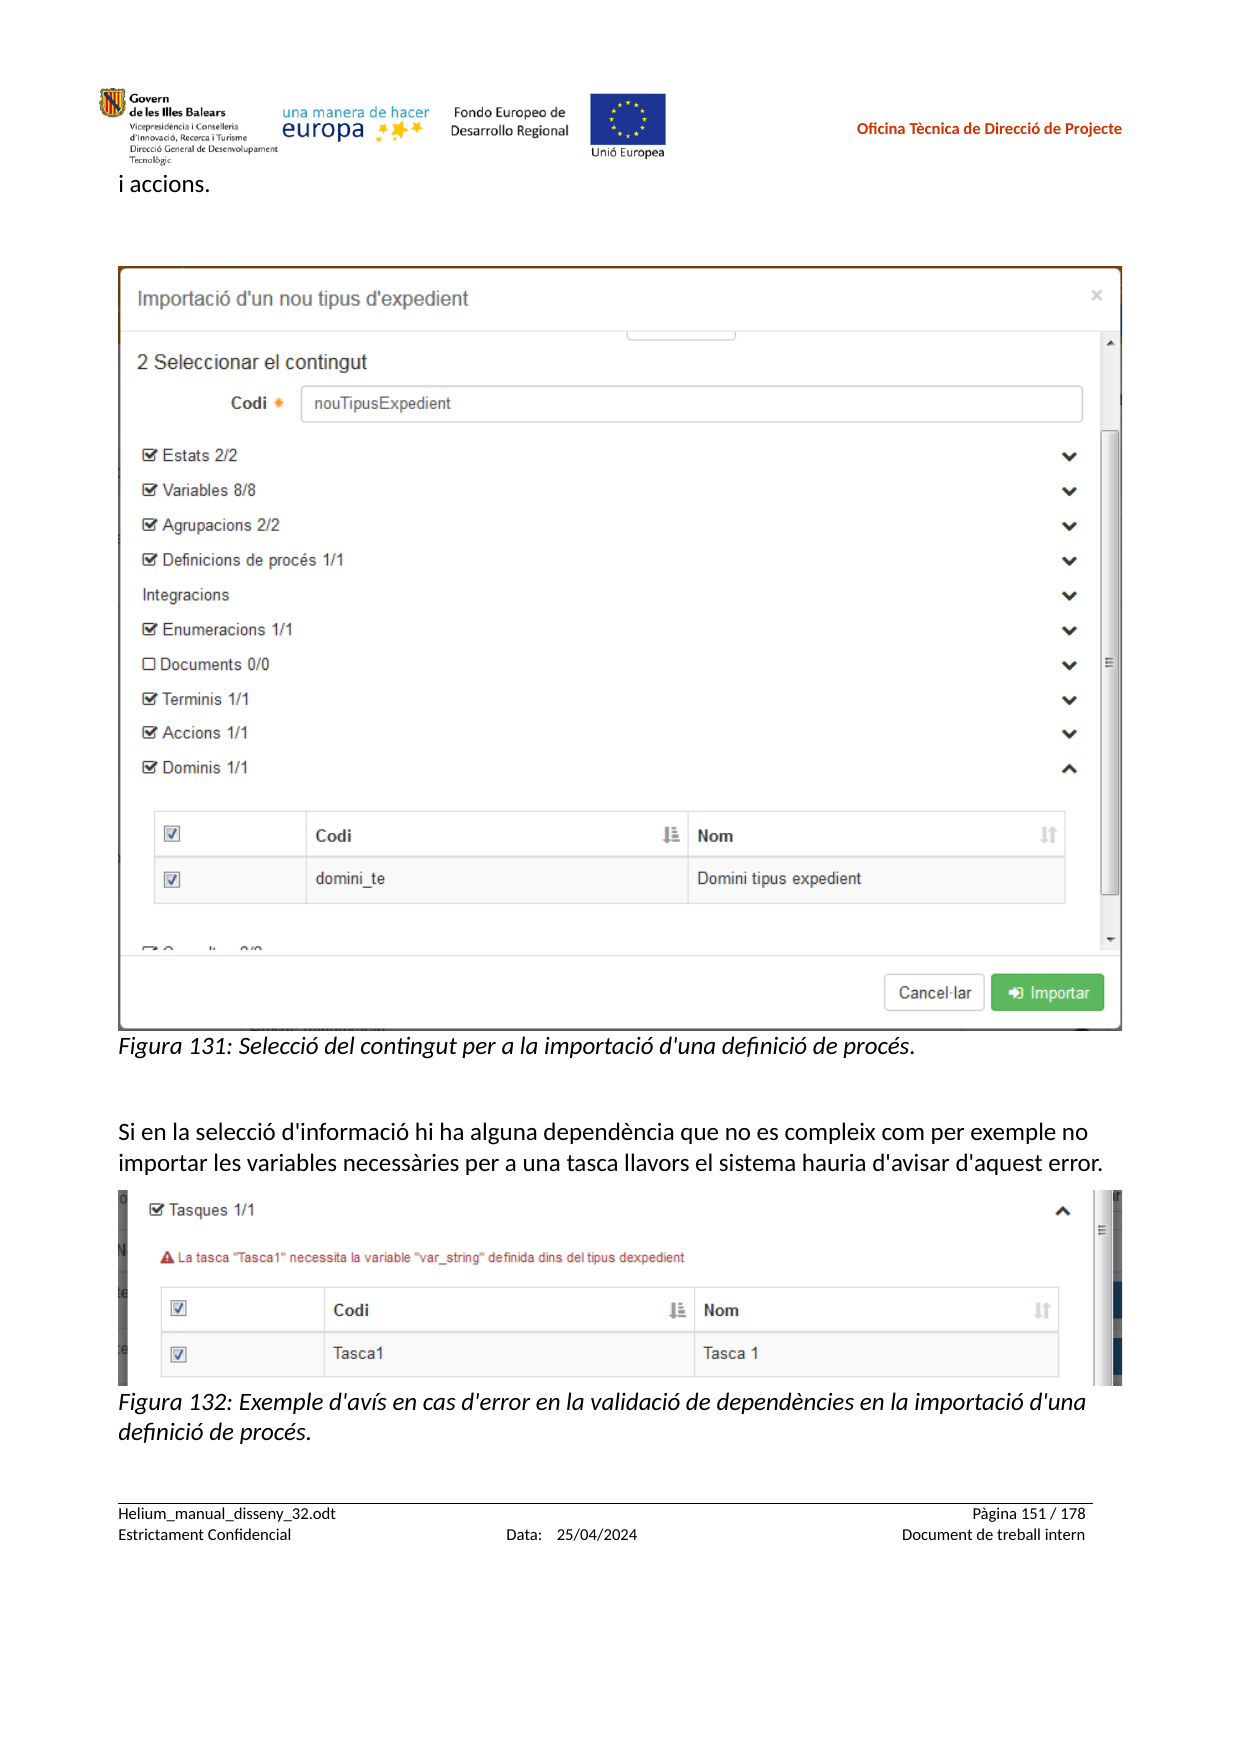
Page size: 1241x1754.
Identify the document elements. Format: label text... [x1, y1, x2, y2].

picture [99, 87, 668, 166]
text Figura 131: Selecció del contingut per a la importació d'una definició de procés. [118, 1031, 1122, 1061]
picture [118, 266, 1123, 1031]
picture [118, 1190, 1123, 1386]
text Figura 132: Exemple d'avís en cas d'error en la validació de dependències en la importació d'una definició de procés. [118, 1386, 1122, 1447]
text i accions. [118, 168, 1122, 198]
text Si en la selecció d'informació hi ha alguna dependència que no es compleix com per exemple no importar les variables necessàries per a una tasca llavors el sistema hauria d'avisar d'aquest error. [118, 1117, 1122, 1178]
